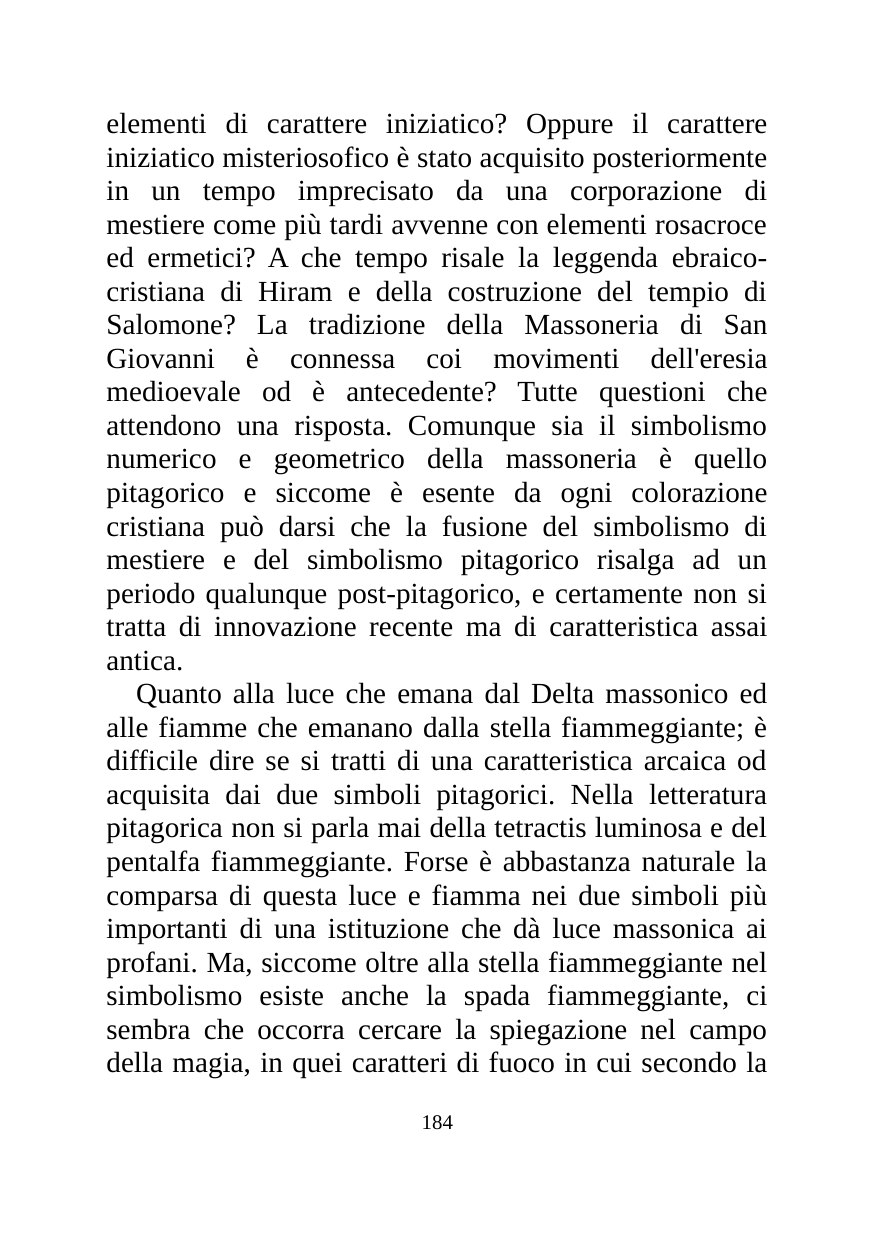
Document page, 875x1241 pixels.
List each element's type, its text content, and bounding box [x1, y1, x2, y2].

text elementi di carattere iniziatico? Oppure il carattere iniziatico misteriosofico è stato acquisito posteriormente in un tempo imprecisato da una corporazione di mestiere come più tardi avvenne con elementi rosacroce ed ermetici? A che tempo risale la leggenda ebraico-cristiana di Hiram e della costruzione del tempio di Salomone? La tradizione della Massoneria di San Giovanni è connessa coi movimenti dell'eresia medioevale od è antecedente? Tutte questioni che attendono una risposta. Comunque sia il simbolismo numerico e geometrico della massoneria è quello pitagorico e siccome è esente da ogni colorazione cristiana può darsi che la fusione del simbolismo di mestiere e del simbolismo pitagorico risalga ad un periodo qualunque post-pitagorico, e certamente non si tratta di innovazione recente ma di caratteristica assai antica. [106, 106, 768, 676]
text Quanto alla luce che emana dal Delta massonico ed alle fiamme che emanano dalla stella fiammeggiante; è difficile dire se si tratti di una caratteristica arcaica od acquisita dai due simboli pitagorici. Nella letteratura pitagorica non si parla mai della tetractis luminosa e del pentalfa fiammeggiante. Forse è abbastanza naturale la comparsa di questa luce e fiamma nei due simboli più importanti di una istituzione che dà luce massonica ai profani. Ma, siccome oltre alla stella fiammeggiante nel simbolismo esiste anche la spada fiammeggiante, ci sembra che occorra cercare la spiegazione nel campo della magia, in quei caratteri di fuoco in cui secondo la [106, 676, 768, 1079]
